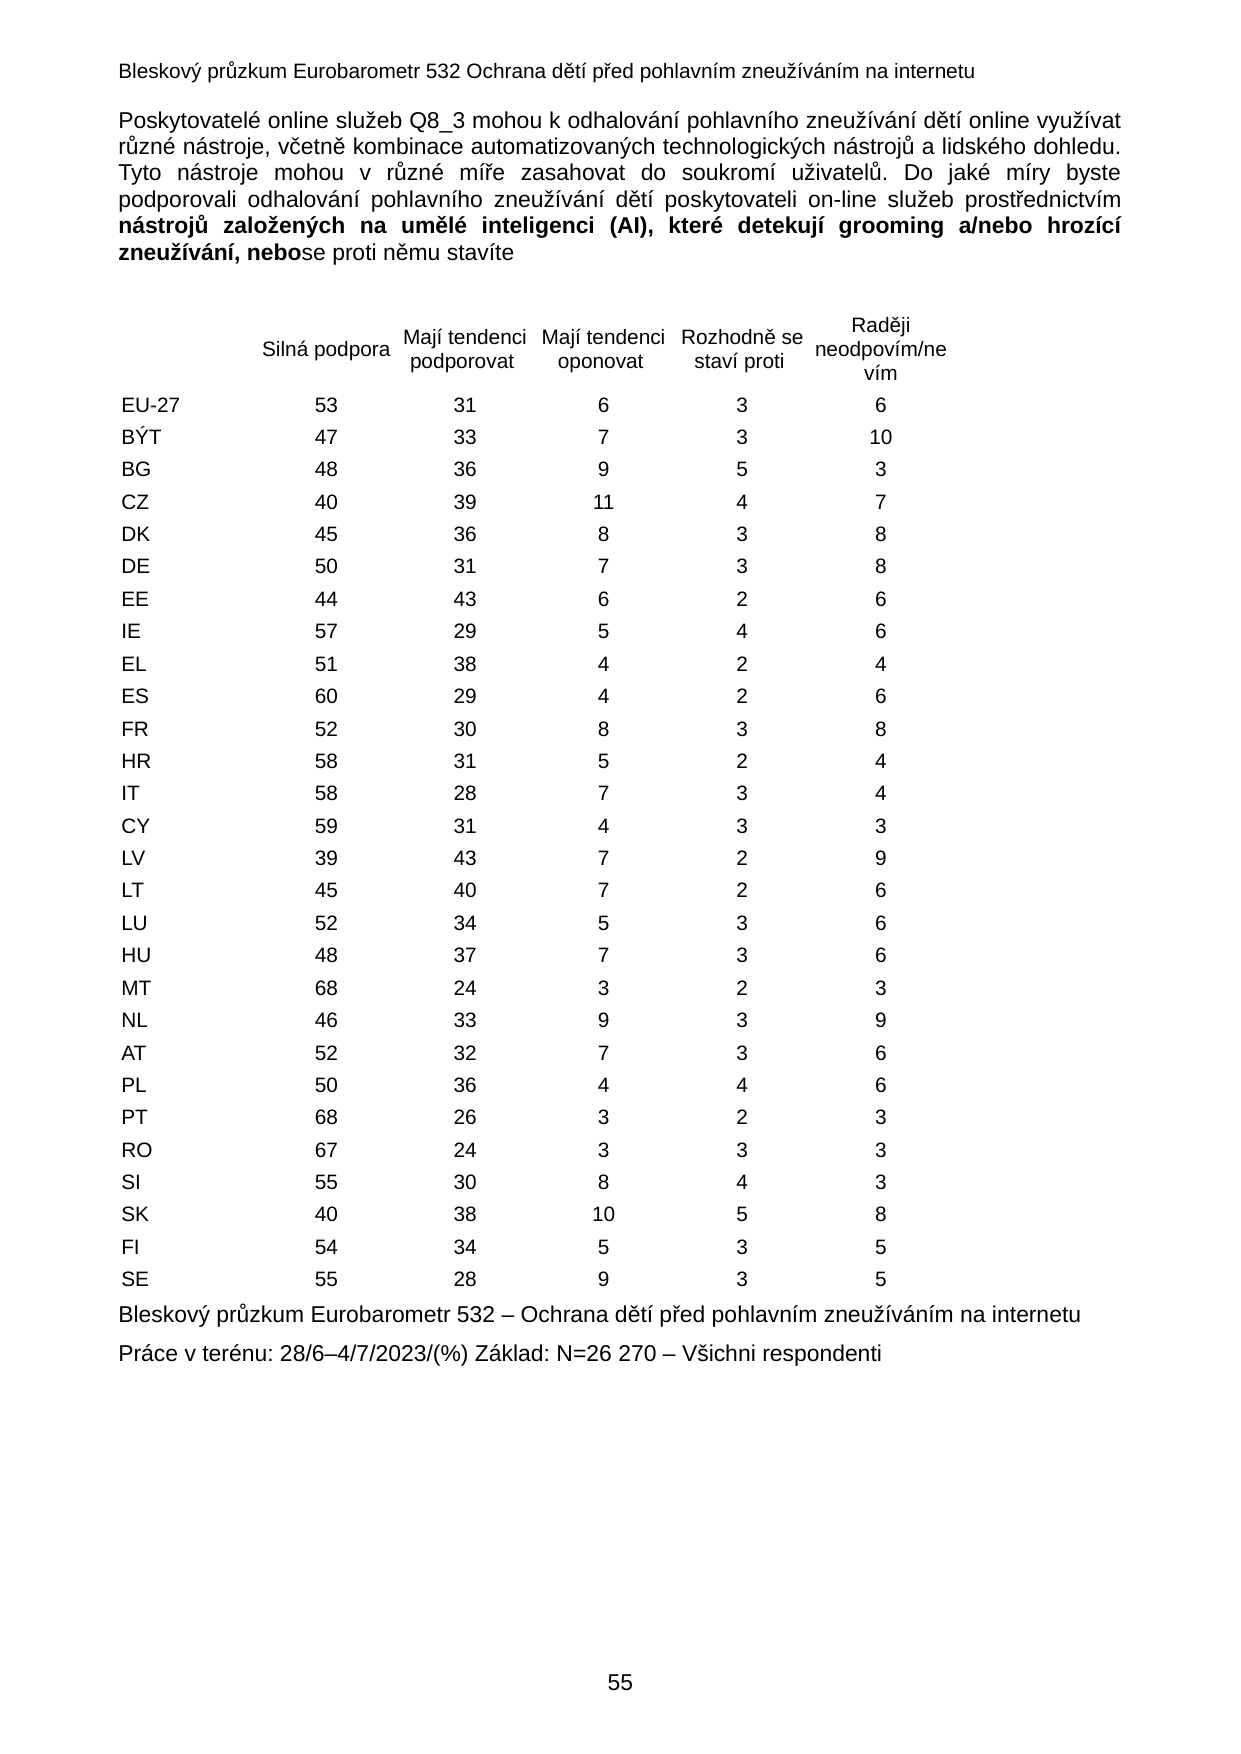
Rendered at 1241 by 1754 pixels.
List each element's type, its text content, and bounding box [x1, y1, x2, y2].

table_cell LV [118, 842, 257, 874]
table_cell 6 [811, 1069, 950, 1101]
table_cell 5 [811, 1231, 950, 1263]
table_cell 3 [673, 1133, 811, 1166]
table_header Raději neodpovím/nevím [811, 309, 950, 388]
table_cell 6 [534, 583, 673, 615]
table_cell 6 [811, 388, 950, 421]
table_cell 38 [395, 648, 534, 680]
table_cell 3 [811, 809, 950, 842]
table_cell 8 [534, 712, 673, 744]
table_cell 31 [395, 745, 534, 777]
table_cell 60 [257, 680, 395, 712]
table_cell 40 [395, 874, 534, 907]
table_cell 10 [534, 1198, 673, 1231]
table_cell 9 [811, 1004, 950, 1036]
table_cell 3 [534, 1133, 673, 1166]
table_cell 5 [534, 1231, 673, 1263]
table_cell 31 [395, 388, 534, 421]
table_cell PL [118, 1069, 257, 1101]
table_cell 2 [673, 971, 811, 1004]
table_cell 8 [534, 518, 673, 550]
table_cell 6 [811, 680, 950, 712]
table_cell SK [118, 1198, 257, 1231]
table_cell 3 [673, 939, 811, 971]
table_cell 5 [534, 745, 673, 777]
table_cell 38 [395, 1198, 534, 1231]
table_cell 50 [257, 1069, 395, 1101]
table_cell DE [118, 550, 257, 583]
table_cell 33 [395, 1004, 534, 1036]
table_cell 29 [395, 615, 534, 647]
table_cell FI [118, 1231, 257, 1263]
table_cell 48 [257, 453, 395, 485]
table_cell 7 [534, 874, 673, 907]
table_cell 40 [257, 1198, 395, 1231]
table_cell 29 [395, 680, 534, 712]
table_cell 52 [257, 907, 395, 939]
table_cell 3 [673, 1004, 811, 1036]
table_cell 36 [395, 518, 534, 550]
table_cell 30 [395, 712, 534, 744]
table_cell 8 [811, 550, 950, 583]
table_cell 8 [534, 1166, 673, 1198]
table_cell 52 [257, 712, 395, 744]
table_cell 7 [534, 777, 673, 809]
table_cell 9 [534, 453, 673, 485]
table_header Silná podpora [257, 309, 395, 388]
table_cell 50 [257, 550, 395, 583]
table_cell 7 [534, 939, 673, 971]
table_cell 7 [534, 550, 673, 583]
table_cell 3 [673, 777, 811, 809]
table_cell 4 [673, 1069, 811, 1101]
table_cell 2 [673, 745, 811, 777]
table_cell CZ [118, 485, 257, 518]
table_cell DK [118, 518, 257, 550]
table_cell 3 [811, 1101, 950, 1133]
table_header Mají tendenci podporovat [395, 309, 534, 388]
table_cell 11 [534, 485, 673, 518]
table_cell 6 [811, 939, 950, 971]
table_cell 8 [811, 712, 950, 744]
table_cell PT [118, 1101, 257, 1133]
table_cell 6 [811, 874, 950, 907]
table_cell 7 [534, 421, 673, 453]
table_cell BÝT [118, 421, 257, 453]
table_cell 34 [395, 1231, 534, 1263]
table_header Rozhodně se staví proti [673, 309, 811, 388]
table_cell 36 [395, 453, 534, 485]
table_cell 6 [811, 1036, 950, 1068]
table_cell 55 [257, 1263, 395, 1295]
table_cell LU [118, 907, 257, 939]
table_cell 6 [811, 615, 950, 647]
table_cell CY [118, 809, 257, 842]
table_cell 3 [673, 550, 811, 583]
table_cell 57 [257, 615, 395, 647]
table_cell 58 [257, 777, 395, 809]
table_cell 4 [673, 1166, 811, 1198]
table_cell 2 [673, 583, 811, 615]
table_cell 31 [395, 550, 534, 583]
table_cell 43 [395, 583, 534, 615]
table_cell 3 [811, 453, 950, 485]
table_cell 4 [534, 648, 673, 680]
table_cell 47 [257, 421, 395, 453]
table_cell 45 [257, 874, 395, 907]
table_cell 4 [673, 485, 811, 518]
table_cell 4 [811, 745, 950, 777]
table_cell 2 [673, 874, 811, 907]
table_cell 8 [811, 518, 950, 550]
table_cell 4 [534, 809, 673, 842]
table_cell 3 [673, 712, 811, 744]
table_cell 31 [395, 809, 534, 842]
table_cell EL [118, 648, 257, 680]
table_cell 52 [257, 1036, 395, 1068]
table_cell 3 [673, 809, 811, 842]
table_cell RO [118, 1133, 257, 1166]
table_cell MT [118, 971, 257, 1004]
table_cell 39 [395, 485, 534, 518]
table_cell 9 [534, 1004, 673, 1036]
table_cell 3 [673, 421, 811, 453]
table_cell 5 [673, 1198, 811, 1231]
table_cell 2 [673, 842, 811, 874]
table_header [118, 309, 257, 388]
table_cell 58 [257, 745, 395, 777]
table_cell 3 [673, 1231, 811, 1263]
table_cell 46 [257, 1004, 395, 1036]
table_cell 3 [811, 1166, 950, 1198]
table_cell 24 [395, 1133, 534, 1166]
table_cell 51 [257, 648, 395, 680]
table_header Mají tendenci oponovat [534, 309, 673, 388]
table_cell 2 [673, 1101, 811, 1133]
table_cell 33 [395, 421, 534, 453]
table_cell 5 [534, 907, 673, 939]
table_cell 6 [534, 388, 673, 421]
table_cell 24 [395, 971, 534, 1004]
text Poskytovatelé online služeb Q8_3 mohou k odhalování pohlavního zneužívání dětí online využívat různé nástroje, včetně kombinace automatizovaných technologických nástrojů a lidského dohledu. Tyto nástroje mohou v různé míře zasahovat do soukromí uživatelů. Do jaké míry byste podporovali odhalování pohlavního zneužívání dětí poskytovateli on-line služeb prostřednictvím nástrojů založených na umělé inteligenci (AI), které detekují grooming a/nebo hrozící zneužívání, nebose proti němu stavíte [118, 107, 1122, 265]
table_cell IE [118, 615, 257, 647]
table_cell 5 [534, 615, 673, 647]
table_cell SE [118, 1263, 257, 1295]
table_cell EE [118, 583, 257, 615]
table_cell 39 [257, 842, 395, 874]
table_cell SI [118, 1166, 257, 1198]
table_cell 43 [395, 842, 534, 874]
table_cell 48 [257, 939, 395, 971]
table_cell 10 [811, 421, 950, 453]
table_cell AT [118, 1036, 257, 1068]
table_cell 36 [395, 1069, 534, 1101]
table_cell 68 [257, 971, 395, 1004]
table_cell 28 [395, 777, 534, 809]
table_cell 30 [395, 1166, 534, 1198]
table_cell 67 [257, 1133, 395, 1166]
table_cell 4 [673, 615, 811, 647]
table_cell 5 [673, 453, 811, 485]
table_cell 32 [395, 1036, 534, 1068]
table_cell NL [118, 1004, 257, 1036]
table_cell 3 [673, 518, 811, 550]
table_cell 26 [395, 1101, 534, 1133]
table_cell 9 [534, 1263, 673, 1295]
table_cell 3 [673, 907, 811, 939]
table_cell BG [118, 453, 257, 485]
table_cell HU [118, 939, 257, 971]
table_cell 7 [811, 485, 950, 518]
table_cell 34 [395, 907, 534, 939]
table_cell 7 [534, 842, 673, 874]
table_cell 7 [534, 1036, 673, 1068]
table_cell 3 [534, 1101, 673, 1133]
text Práce v terénu: 28/6–4/7/2023/(%) Základ: N=26 270 – Všichni respondenti [118, 1339, 1122, 1366]
table_cell 2 [673, 648, 811, 680]
table_cell 4 [811, 777, 950, 809]
table_cell 59 [257, 809, 395, 842]
table_cell 5 [811, 1263, 950, 1295]
table_cell 3 [673, 1263, 811, 1295]
table_cell 6 [811, 583, 950, 615]
table_cell 4 [534, 1069, 673, 1101]
table_cell 4 [534, 680, 673, 712]
table_cell 3 [673, 388, 811, 421]
table_cell 8 [811, 1198, 950, 1231]
table_cell 6 [811, 907, 950, 939]
table_cell FR [118, 712, 257, 744]
text Bleskový průzkum Eurobarometr 532 – Ochrana dětí před pohlavním zneužíváním na internetu [118, 1301, 1122, 1328]
table_cell 4 [811, 648, 950, 680]
table_cell 44 [257, 583, 395, 615]
table_cell ES [118, 680, 257, 712]
table_cell 53 [257, 388, 395, 421]
table_cell 54 [257, 1231, 395, 1263]
table_cell 28 [395, 1263, 534, 1295]
table_cell HR [118, 745, 257, 777]
table_cell 3 [534, 971, 673, 1004]
table_cell 3 [673, 1036, 811, 1068]
table_cell 40 [257, 485, 395, 518]
table_cell 2 [673, 680, 811, 712]
table_cell 45 [257, 518, 395, 550]
table_cell 9 [811, 842, 950, 874]
table_cell EU-27 [118, 388, 257, 421]
table_cell 3 [811, 971, 950, 1004]
table_cell 68 [257, 1101, 395, 1133]
table_cell IT [118, 777, 257, 809]
table_cell 55 [257, 1166, 395, 1198]
table_cell 37 [395, 939, 534, 971]
table_cell LT [118, 874, 257, 907]
table_cell 3 [811, 1133, 950, 1166]
